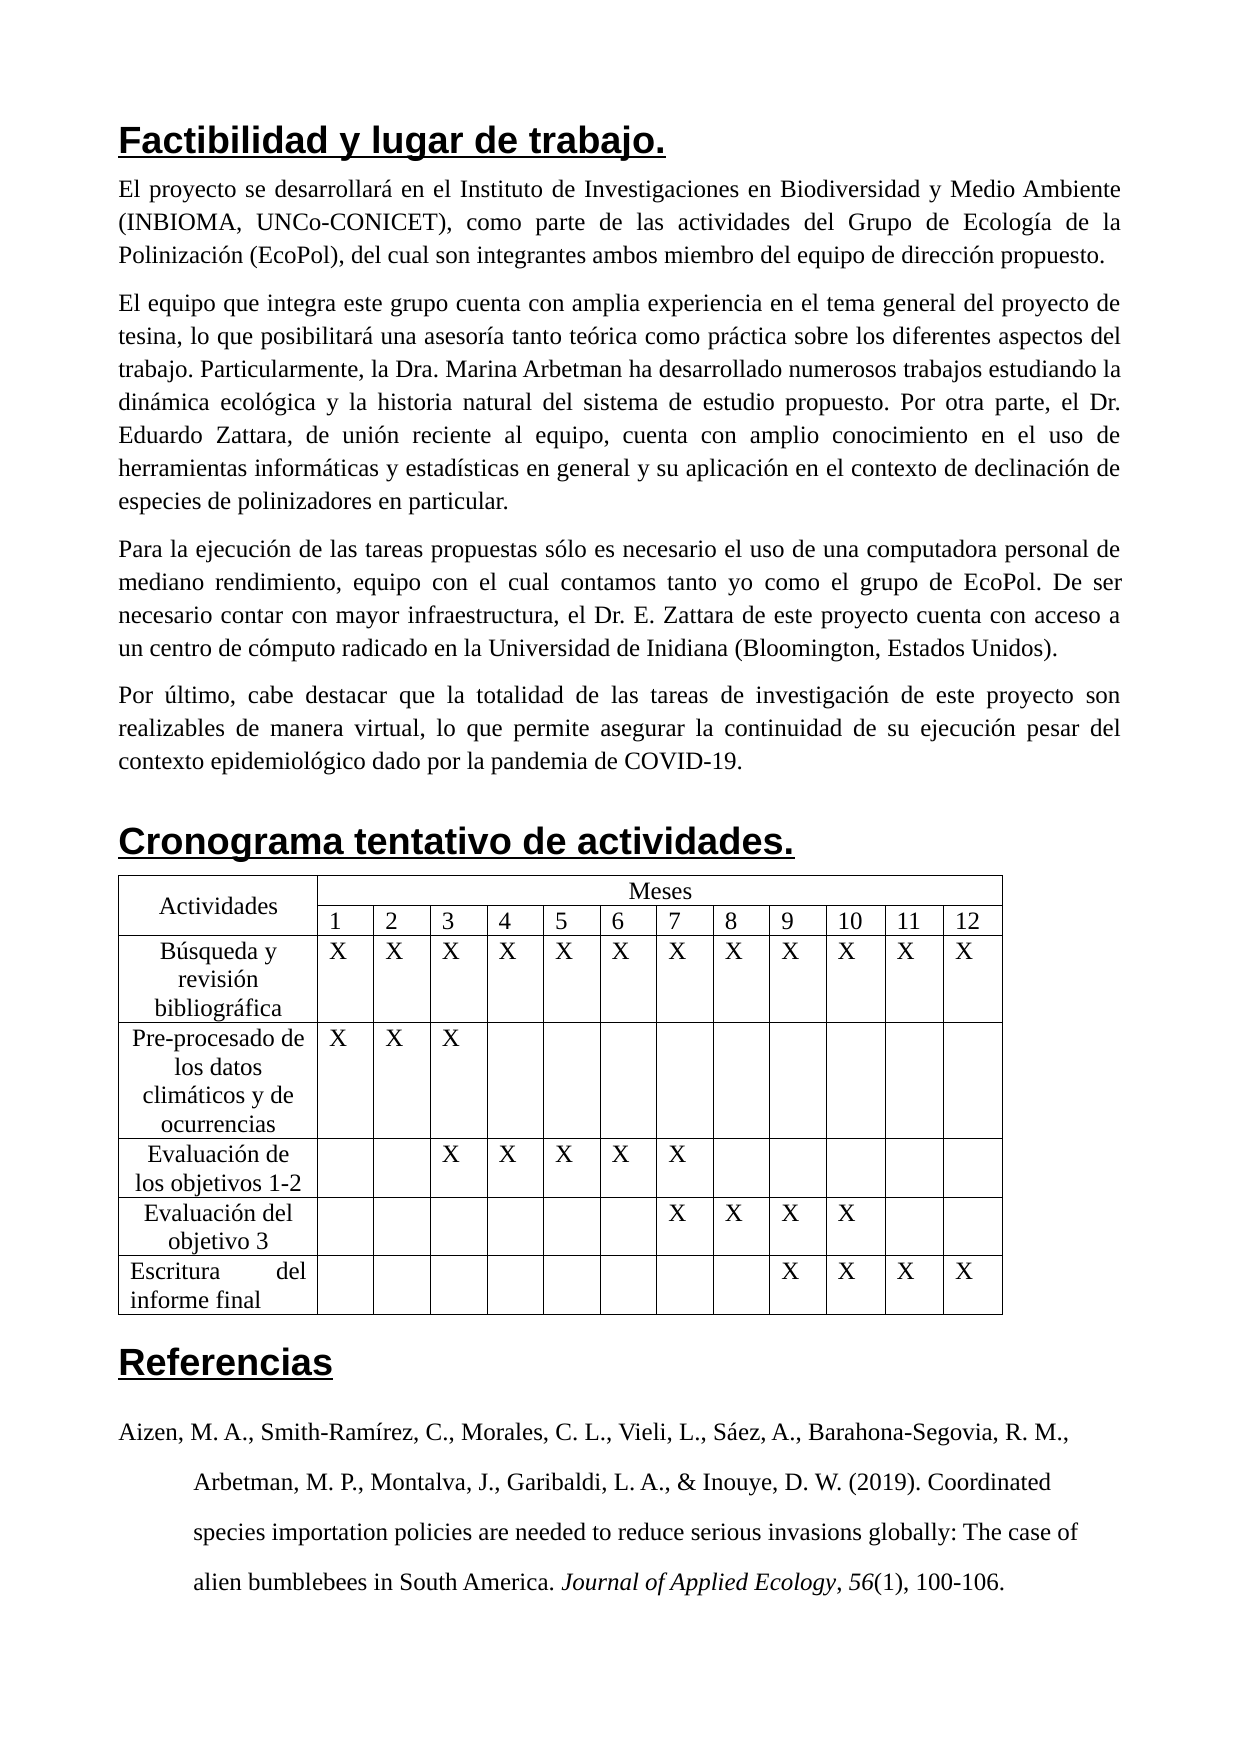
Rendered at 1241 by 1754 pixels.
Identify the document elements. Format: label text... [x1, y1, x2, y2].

table_cell 10 [827, 906, 885, 935]
text Aizen, M. A., Smith-Ramírez, C., Morales, C. L., Vieli, L., Sáez, A., Barahona-Segovia, R. M., Arbetman, M. P., Montalva, J., Garibaldi, L. A., & Inouye, D. W. (2019). Coordinated species importation policies are needed to reduce serious invasions globally: The case of alien bumblebees in South America. Journal of Applied Ecology, 56(1), 100-106. [118, 1396, 1122, 1596]
table_cell X [431, 1139, 487, 1197]
table_cell [601, 1256, 656, 1314]
table_cell 8 [714, 906, 769, 935]
table_cell [944, 1139, 1002, 1197]
table_cell [657, 1256, 713, 1314]
table_cell 9 [770, 906, 826, 935]
table_cell [714, 1023, 769, 1138]
table_cell Búsqueda y revisión bibliográfica [119, 936, 317, 1022]
table_cell 1 [318, 906, 373, 935]
table_cell X [318, 936, 373, 1022]
table_cell X [601, 1139, 656, 1197]
table_cell [601, 1023, 656, 1138]
table_cell X [431, 936, 487, 1022]
table_cell X [770, 936, 826, 1022]
table_cell [770, 1139, 826, 1197]
table_cell Evaluación de los objetivos 1-2 [119, 1139, 317, 1197]
table_cell X [544, 1139, 600, 1197]
subtitle Cronograma tentativo de actividades. [118, 819, 1122, 863]
table_cell [827, 1023, 885, 1138]
table_cell [488, 1023, 543, 1138]
table_cell X [714, 1198, 769, 1255]
table_cell [544, 1023, 600, 1138]
table_cell 4 [488, 906, 543, 935]
table_cell [374, 1256, 430, 1314]
table_cell 5 [544, 906, 600, 935]
table_cell 11 [886, 906, 943, 935]
table_cell [318, 1139, 373, 1197]
table_cell [657, 1023, 713, 1138]
subtitle Referencias [118, 1340, 1122, 1383]
table_cell X [544, 936, 600, 1022]
text El proyecto se desarrollará en el Instituto de Investigaciones en Biodiversidad y Medio Ambiente (INBIOMA, UNCo-CONICET), como parte de las actividades del Grupo de Ecología de la Polinización (EcoPol), del cual son integrantes ambos miembro del equipo de dirección propuesto. [118, 174, 1122, 269]
table_header Actividades [119, 876, 317, 935]
table_cell X [657, 1139, 713, 1197]
table_cell [431, 1198, 487, 1255]
table_cell [714, 1139, 769, 1197]
table_cell [544, 1198, 600, 1255]
table_cell [374, 1139, 430, 1197]
table_cell [318, 1198, 373, 1255]
table_cell [944, 1198, 1002, 1255]
table_cell X [714, 936, 769, 1022]
table_header Meses [318, 876, 1002, 905]
table_cell Evaluación del objetivo 3 [119, 1198, 317, 1255]
text Por último, cabe destacar que la totalidad de las tareas de investigación de este proyecto son realizables de manera virtual, lo que permite asegurar la continuidad de su ejecución pesar del contexto epidemiológico dado por la pandemia de COVID-19. [118, 680, 1122, 775]
table_cell X [431, 1023, 487, 1138]
table_cell X [944, 936, 1002, 1022]
table_cell [886, 1198, 943, 1255]
table_cell X [601, 936, 656, 1022]
table_cell 6 [601, 906, 656, 935]
text El equipo que integra este grupo cuenta con amplia experiencia en el tema general del proyecto de tesina, lo que posibilitará una asesoría tanto teórica como práctica sobre los diferentes aspectos del trabajo. Particularmente, la Dra. Marina Arbetman ha desarrollado numerosos trabajos estudiando la dinámica ecológica y la historia natural del sistema de estudio propuesto. Por otra parte, el Dr. Eduardo Zattara, de unión reciente al equipo, cuenta con amplio conocimiento en el uso de herramientas informáticas y estadísticas en general y su aplicación en el contexto de declinación de especies de polinizadores en particular. [118, 288, 1122, 515]
table_cell X [770, 1256, 826, 1314]
table_cell [714, 1256, 769, 1314]
table_cell X [827, 936, 885, 1022]
table_cell X [827, 1256, 885, 1314]
table_cell 12 [944, 906, 1002, 935]
table_cell [431, 1256, 487, 1314]
table_cell X [374, 936, 430, 1022]
table_cell [601, 1198, 656, 1255]
table_cell [944, 1023, 1002, 1138]
table_cell [886, 1023, 943, 1138]
table_cell [374, 1198, 430, 1255]
table_cell [770, 1023, 826, 1138]
table_cell X [944, 1256, 1002, 1314]
table_cell Escritura del informe final [119, 1256, 317, 1314]
table_cell [488, 1198, 543, 1255]
table_cell X [657, 936, 713, 1022]
table_cell Pre-procesado de los datos climáticos y de ocurrencias [119, 1023, 317, 1138]
table_cell X [374, 1023, 430, 1138]
table_cell X [657, 1198, 713, 1255]
text Para la ejecución de las tareas propuestas sólo es necesario el uso de una computadora personal de mediano rendimiento, equipo con el cual contamos tanto yo como el grupo de EcoPol. De ser necesario contar con mayor infraestructura, el Dr. E. Zattara de este proyecto cuenta con acceso a un centro de cómputo radicado en la Universidad de Inidiana (Bloomington, Estados Unidos). [118, 534, 1122, 661]
table_cell X [488, 1139, 543, 1197]
table_cell [886, 1139, 943, 1197]
table_cell 3 [431, 906, 487, 935]
subtitle Factibilidad y lugar de trabajo. [118, 118, 1122, 162]
table_cell [827, 1139, 885, 1197]
table_cell [544, 1256, 600, 1314]
table_cell [488, 1256, 543, 1314]
table_cell X [886, 1256, 943, 1314]
table_cell [318, 1256, 373, 1314]
table_cell X [318, 1023, 373, 1138]
table_cell X [827, 1198, 885, 1255]
table_cell 2 [374, 906, 430, 935]
table_cell X [770, 1198, 826, 1255]
table_cell 7 [657, 906, 713, 935]
table_cell X [488, 936, 543, 1022]
table_cell X [886, 936, 943, 1022]
